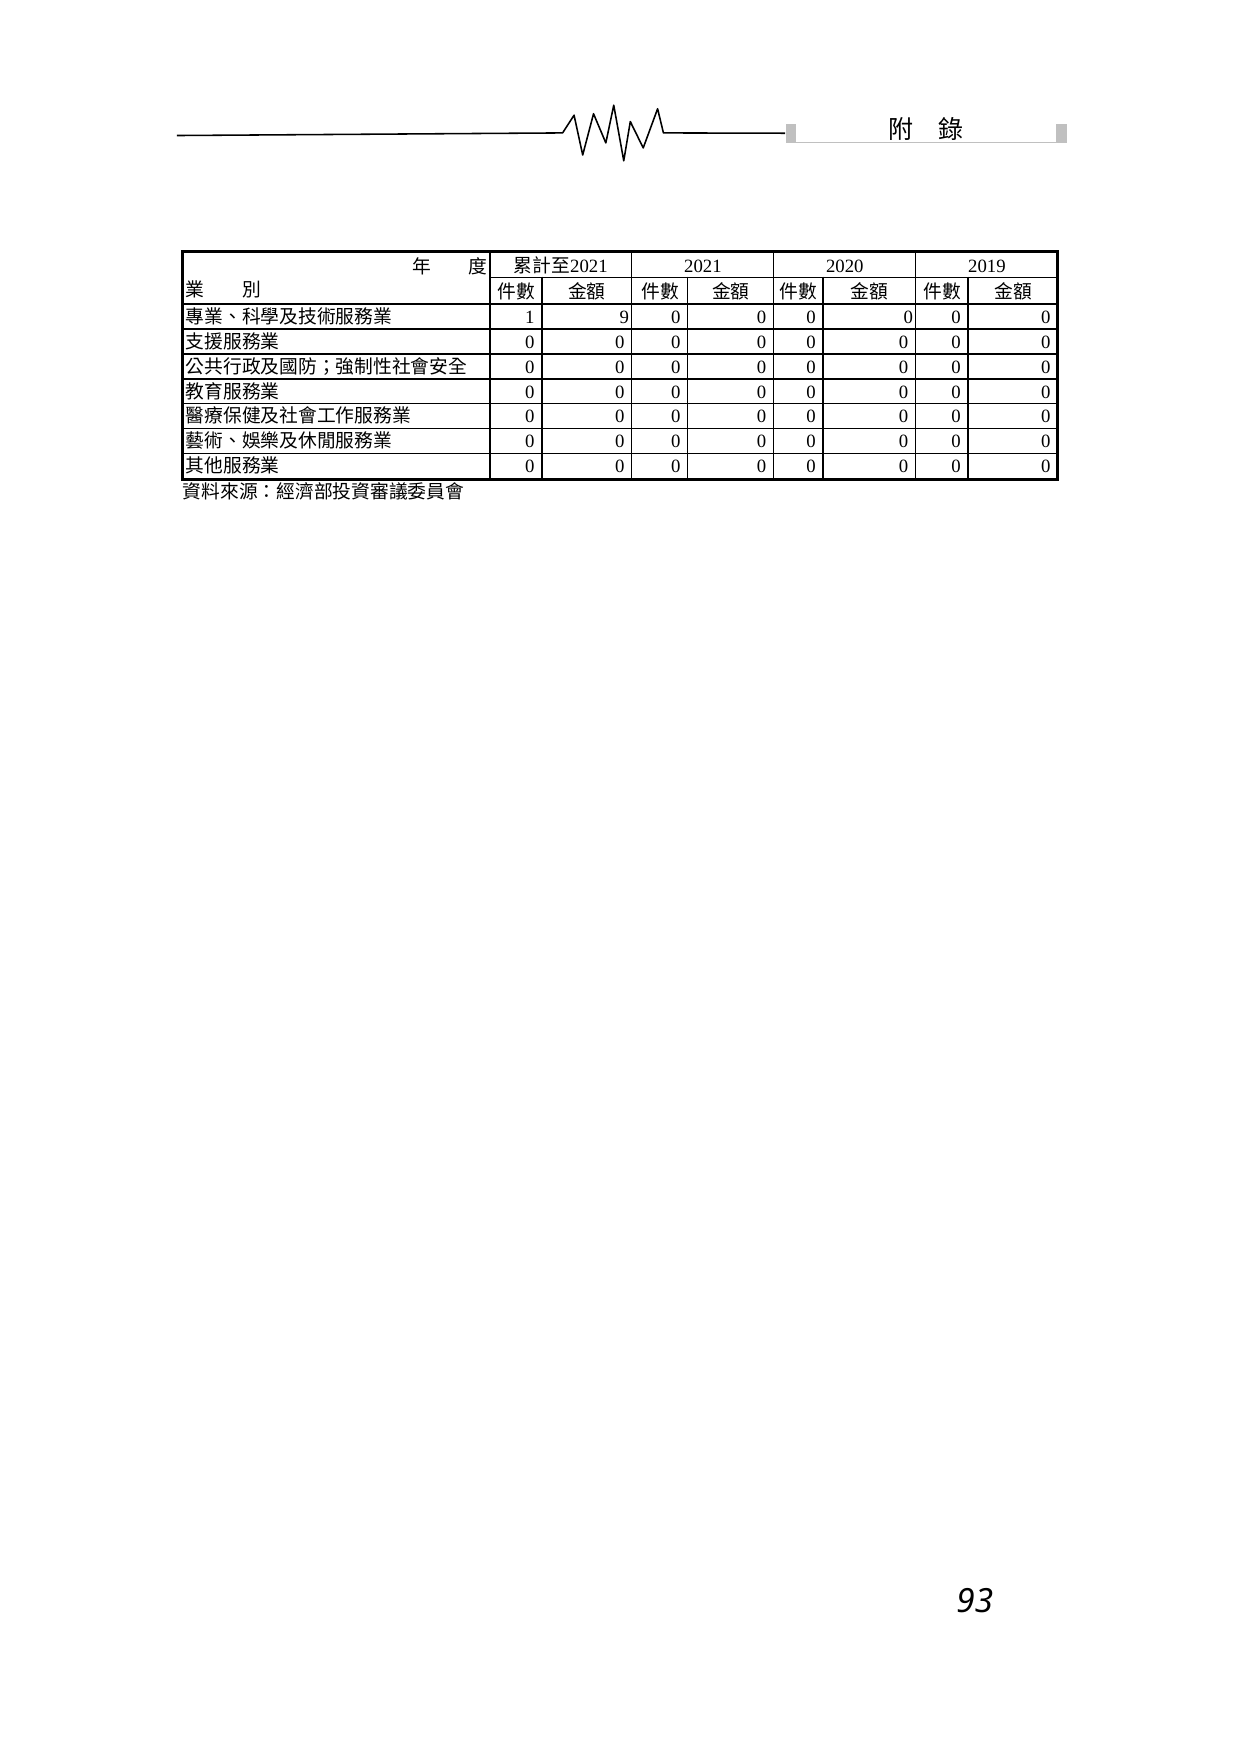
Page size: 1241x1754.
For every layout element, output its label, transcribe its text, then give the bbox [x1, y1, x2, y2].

table_cell 0 [491, 454, 541, 477]
table_cell 0 [824, 330, 915, 353]
table_cell 件數 [491, 278, 541, 303]
table_cell 0 [543, 454, 631, 477]
table_cell 0 [969, 305, 1056, 328]
table_cell 0 [774, 305, 822, 328]
table_cell 金額 [543, 278, 631, 303]
table_cell 0 [543, 355, 631, 378]
table_cell 0 [688, 330, 773, 353]
table_cell 0 [632, 330, 687, 353]
table_cell 0 [824, 305, 915, 328]
table_cell 0 [824, 355, 915, 378]
table_cell 0 [774, 330, 822, 353]
table_cell 1 [491, 305, 541, 328]
table_cell 0 [688, 355, 773, 378]
table_cell 公共行政及國防；強制性社會安全 [184, 355, 489, 378]
table_cell 0 [688, 454, 773, 477]
table_cell 0 [491, 355, 541, 378]
table_cell 0 [688, 305, 773, 328]
table_cell 0 [916, 330, 967, 353]
table_cell 0 [969, 355, 1056, 378]
table_cell 0 [969, 454, 1056, 477]
table_cell 專業、科學及技術服務業 [184, 305, 489, 328]
table_cell 0 [543, 330, 631, 353]
table_cell 金額 [824, 278, 915, 303]
table_cell 0 [632, 429, 687, 452]
table_cell 0 [824, 429, 915, 452]
text 資料來源：經濟部投資審議委員會 [183, 481, 1058, 503]
table_cell 0 [774, 404, 822, 428]
table_header 年 度 業 別 [184, 253, 489, 303]
table_cell 0 [491, 330, 541, 353]
table_cell 0 [824, 454, 915, 477]
table_cell 0 [491, 404, 541, 428]
table_cell 其他服務業 [184, 454, 489, 477]
table_cell 金額 [969, 278, 1056, 303]
table_header 2020 [774, 253, 915, 277]
table_header 2019 [916, 253, 1056, 277]
table_cell 0 [916, 305, 967, 328]
table_cell 藝術、娛樂及休閒服務業 [184, 429, 489, 452]
table_cell 0 [969, 330, 1056, 353]
table_cell 0 [916, 454, 967, 477]
table_cell 0 [543, 429, 631, 452]
table_cell 0 [916, 404, 967, 428]
table_cell 9 [543, 305, 631, 328]
table_cell 0 [774, 429, 822, 452]
table_cell 件數 [632, 278, 687, 303]
table_cell 0 [543, 404, 631, 428]
table_header 2021 [632, 253, 773, 277]
table_cell 教育服務業 [184, 380, 489, 403]
table_cell 0 [491, 380, 541, 403]
table_cell 0 [632, 305, 687, 328]
table_cell 0 [632, 404, 687, 428]
table_cell 0 [688, 404, 773, 428]
table_cell 0 [632, 380, 687, 403]
table_cell 0 [916, 429, 967, 452]
table_cell 0 [632, 355, 687, 378]
table_cell 0 [774, 454, 822, 477]
table_cell 0 [543, 380, 631, 403]
table_cell 0 [969, 429, 1056, 452]
table_cell 0 [774, 380, 822, 403]
table_cell 件數 [916, 278, 967, 303]
table_cell 0 [969, 404, 1056, 428]
table_cell 0 [824, 380, 915, 403]
table_cell 0 [824, 404, 915, 428]
table_cell 醫療保健及社會工作服務業 [184, 404, 489, 428]
table_cell 0 [969, 380, 1056, 403]
table_cell 0 [688, 380, 773, 403]
table_header 累計至2021 [491, 253, 631, 277]
table_cell 支援服務業 [184, 330, 489, 353]
table_cell 0 [916, 355, 967, 378]
table_cell 0 [916, 380, 967, 403]
table_cell 金額 [688, 278, 773, 303]
table_cell 0 [688, 429, 773, 452]
table_cell 0 [774, 355, 822, 378]
table_cell 0 [632, 454, 687, 477]
table_cell 0 [491, 429, 541, 452]
table_cell 件數 [774, 278, 822, 303]
